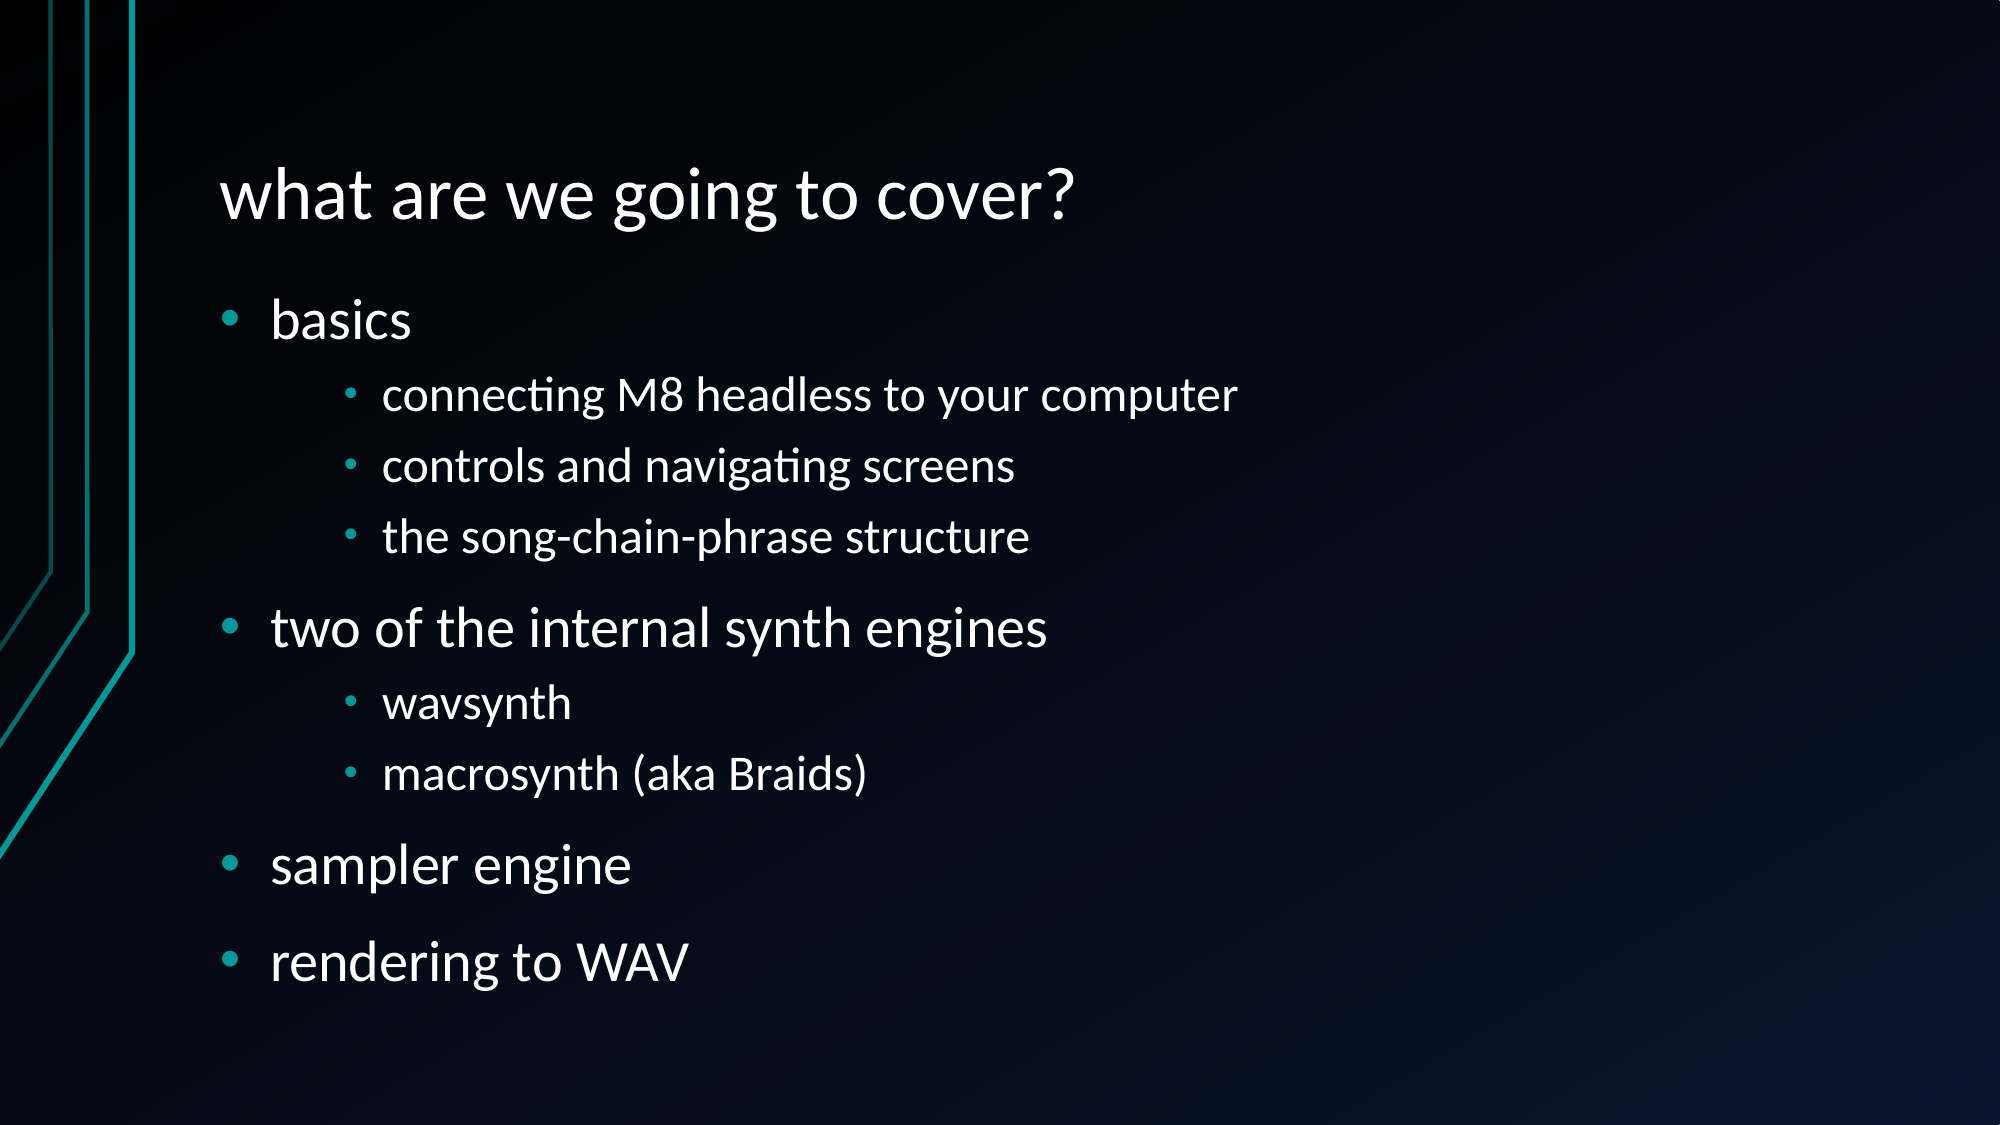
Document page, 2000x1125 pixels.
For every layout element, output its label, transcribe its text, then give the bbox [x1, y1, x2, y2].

title what are we going to cover? [199, 45, 1900, 246]
list basics connecting M8 headless to your computer controls and navigating screens the song-chain-phrase structure two of the internal synth engines wavsynth macrosynth (aka Braids) sampler engine rendering to WAV [199, 279, 1900, 1012]
